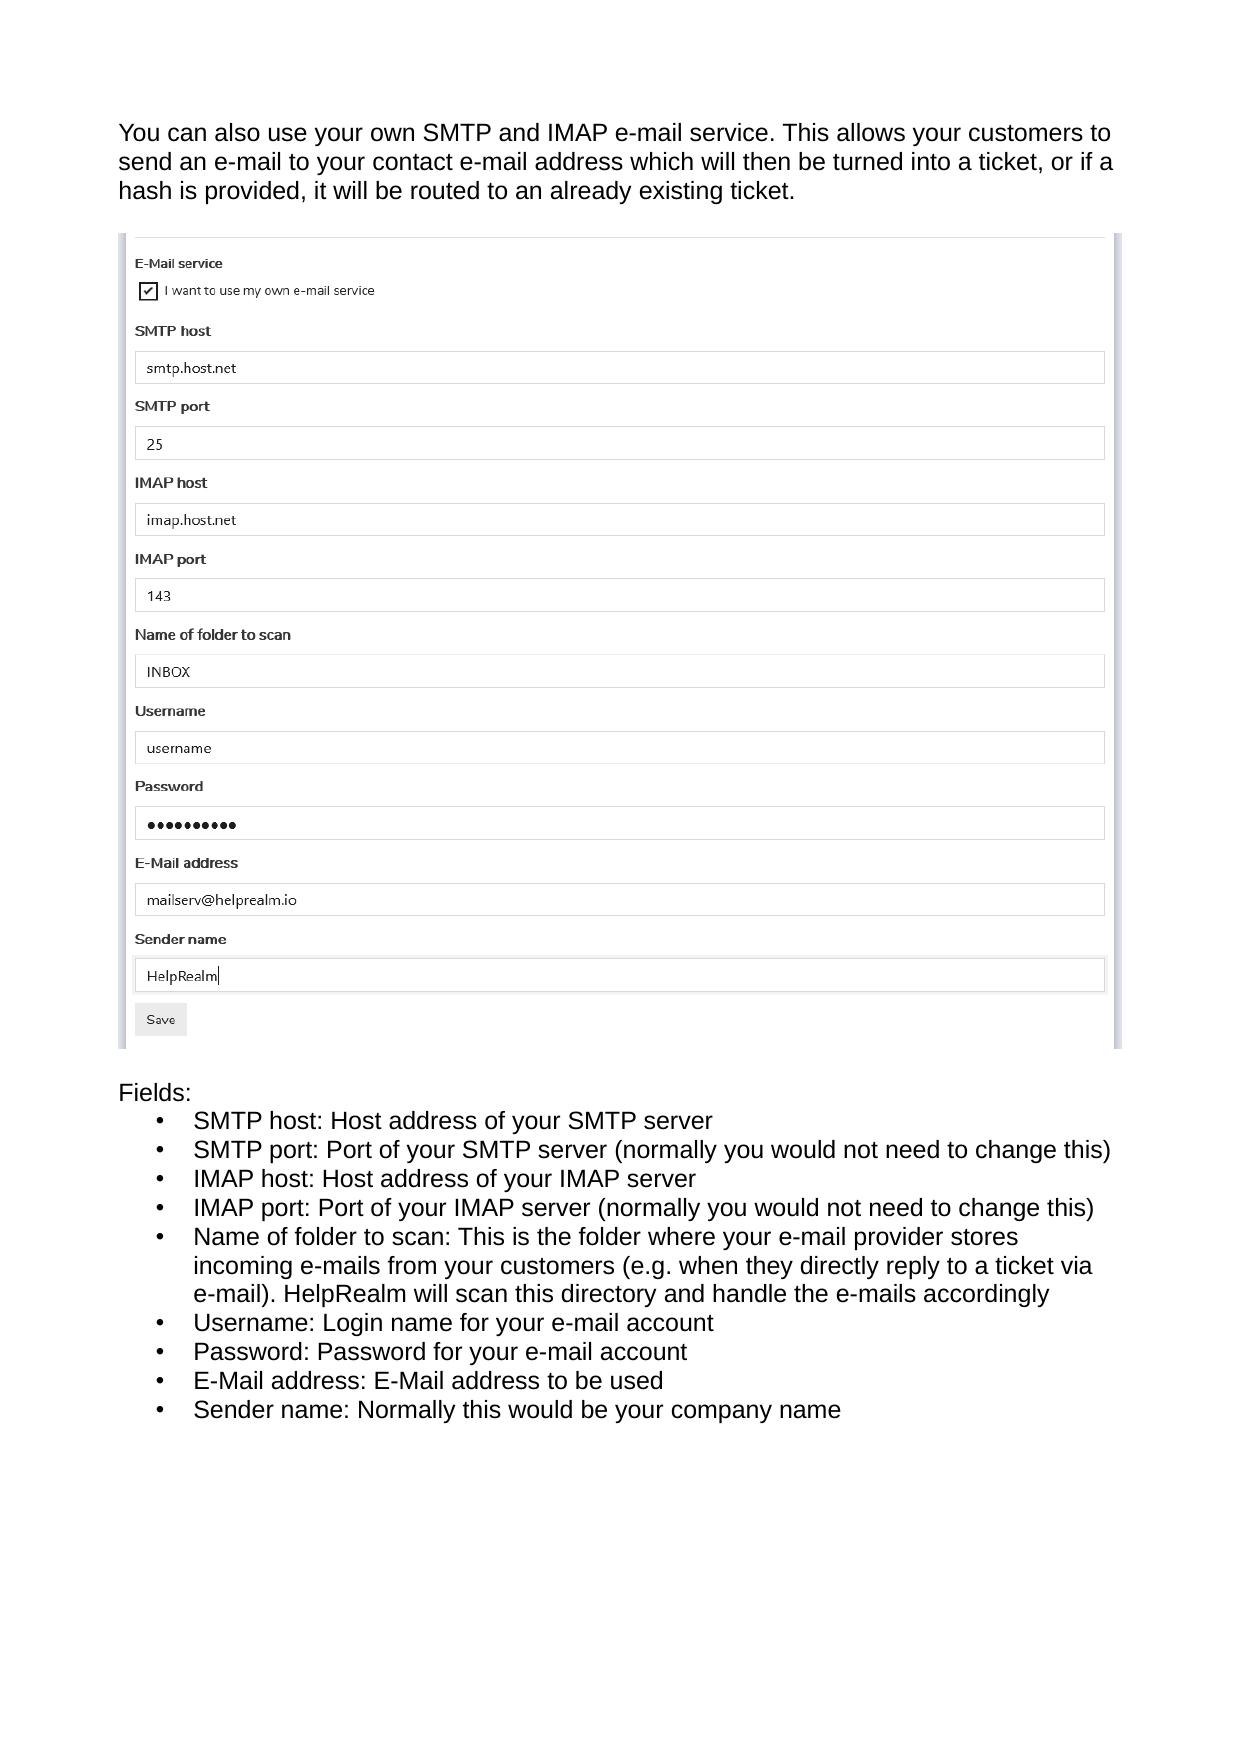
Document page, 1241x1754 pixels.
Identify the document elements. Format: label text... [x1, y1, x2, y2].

list Password: Password for your e-mail account [156, 1337, 1122, 1366]
list IMAP port: Port of your IMAP server (normally you would not need to change this) [156, 1193, 1122, 1222]
list IMAP host: Host address of your IMAP server [156, 1164, 1122, 1193]
list E-Mail address: E-Mail address to be used [156, 1366, 1122, 1395]
text You can also use your own SMTP and IMAP e-mail service. This allows your customers to send an e-mail to your contact e-mail address which will then be turned into a ticket, or if a hash is provided, it will be routed to an already existing ticket. [118, 118, 1122, 204]
list SMTP host: Host address of your SMTP server [156, 1106, 1122, 1135]
text Fields: [118, 1078, 1122, 1106]
list Name of folder to scan: This is the folder where your e-mail provider stores incoming e-mails from your customers (e.g. when they directly reply to a ticket via e-mail). HelpRealm will scan this directory and handle the e-mails accordingly [156, 1222, 1122, 1308]
picture [118, 233, 1123, 1049]
list Username: Login name for your e-mail account [156, 1308, 1122, 1337]
list SMTP port: Port of your SMTP server (normally you would not need to change this) [156, 1135, 1122, 1164]
list Sender name: Normally this would be your company name [156, 1395, 1122, 1423]
